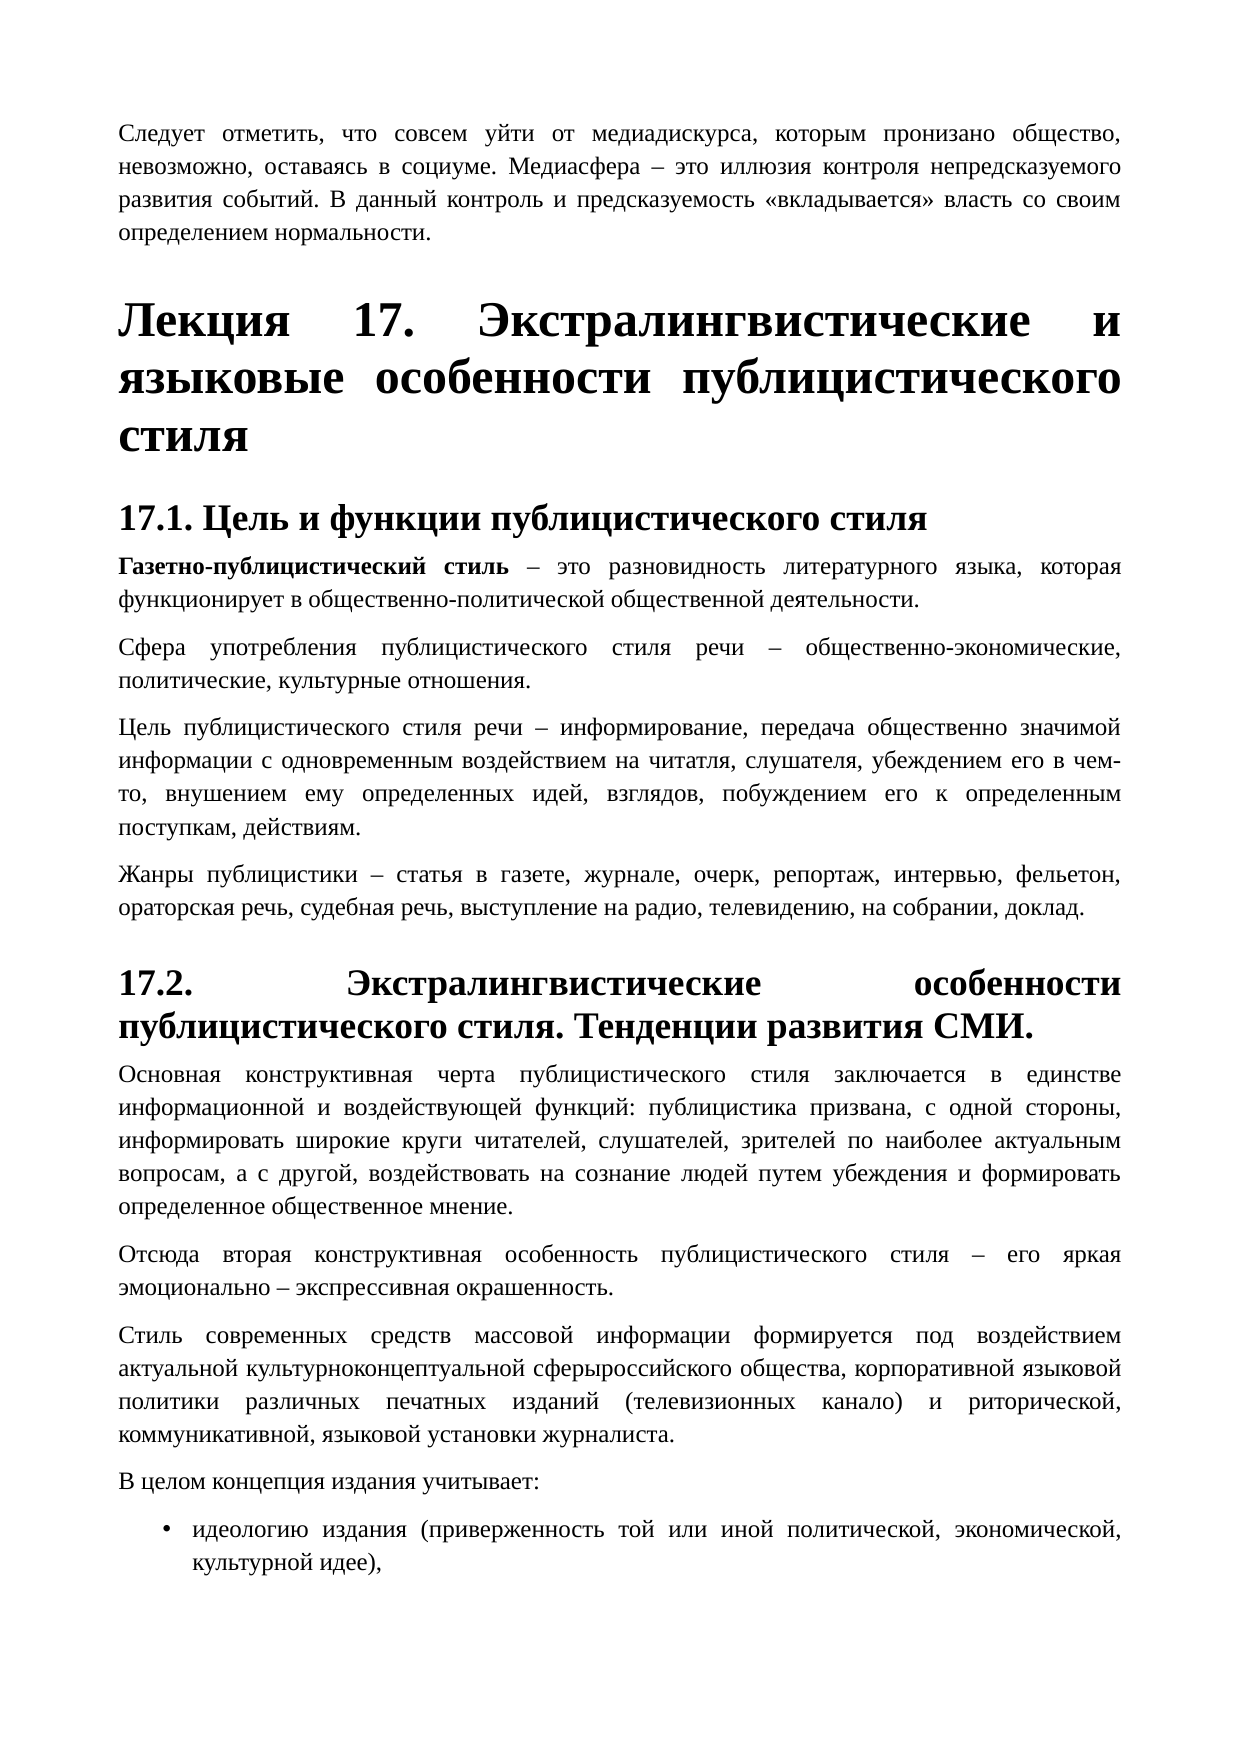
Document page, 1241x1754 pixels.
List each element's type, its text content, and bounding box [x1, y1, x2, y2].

text Газетно-публицистический стиль – это разновидность литературного языка, которая функционирует в общественно-политической общественной деятельности. [118, 551, 1122, 613]
text В целом концепция издания учитывает: [118, 1466, 1122, 1495]
subtitle Лекция 17. Экстралингвистические и языковые особенности публицистического стиля [118, 290, 1122, 462]
text Жанры публицистики – статья в газете, журнале, очерк, репортаж, интервью, фельетон, ораторская речь, судебная речь, выступление на радио, телевидению, на собрании, доклад. [118, 859, 1122, 921]
subtitle 17.1. Цель и функции публицистического стиля [118, 496, 1122, 539]
list идеологию издания (приверженность той или иной политической, экономической, культурной идее), [162, 1514, 1122, 1576]
subtitle 17.2. Экстралингвистические особенности публицистического стиля. Тенденции развития СМИ. [118, 961, 1122, 1047]
text Отсюда вторая конструктивная особенность публицистического стиля – его яркая эмоционально – экспрессивная окрашенность. [118, 1239, 1122, 1301]
text Основная конструктивная черта публицистического стиля заключается в единстве информационной и воздействующей функций: публицистика призвана, с одной стороны, информировать широкие круги читателей, слушателей, зрителей по наиболее актуальным вопросам, а с другой, воздействовать на сознание людей путем убеждения и формировать определенное общественное мнение. [118, 1059, 1122, 1220]
text Цель публицистического стиля речи – информирование, передача общественно значимой информации с одновременным воздействием на читатля, слушателя, убеждением его в чем-то, внушением ему определенных идей, взглядов, побуждением его к определенным поступкам, действиям. [118, 712, 1122, 840]
text Следует отметить, что совсем уйти от медиадискурса, которым пронизано общество, невозможно, оставаясь в социуме. Медиасфера – это иллюзия контроля непредсказуемого развития событий. В данный контроль и предсказуемость «вкладывается» власть со своим определением нормальности. [118, 118, 1122, 246]
text Сфера употребления публицистического стиля речи – общественно-экономические, политические, культурные отношения. [118, 632, 1122, 694]
text Стиль современных средств массовой информации формируется под воздействием актуальной культурноконцептуальной сферыроссийского общества, корпоративной языковой политики различных печатных изданий (телевизионных канало) и риторической, коммуникативной, языковой установки журналиста. [118, 1320, 1122, 1447]
